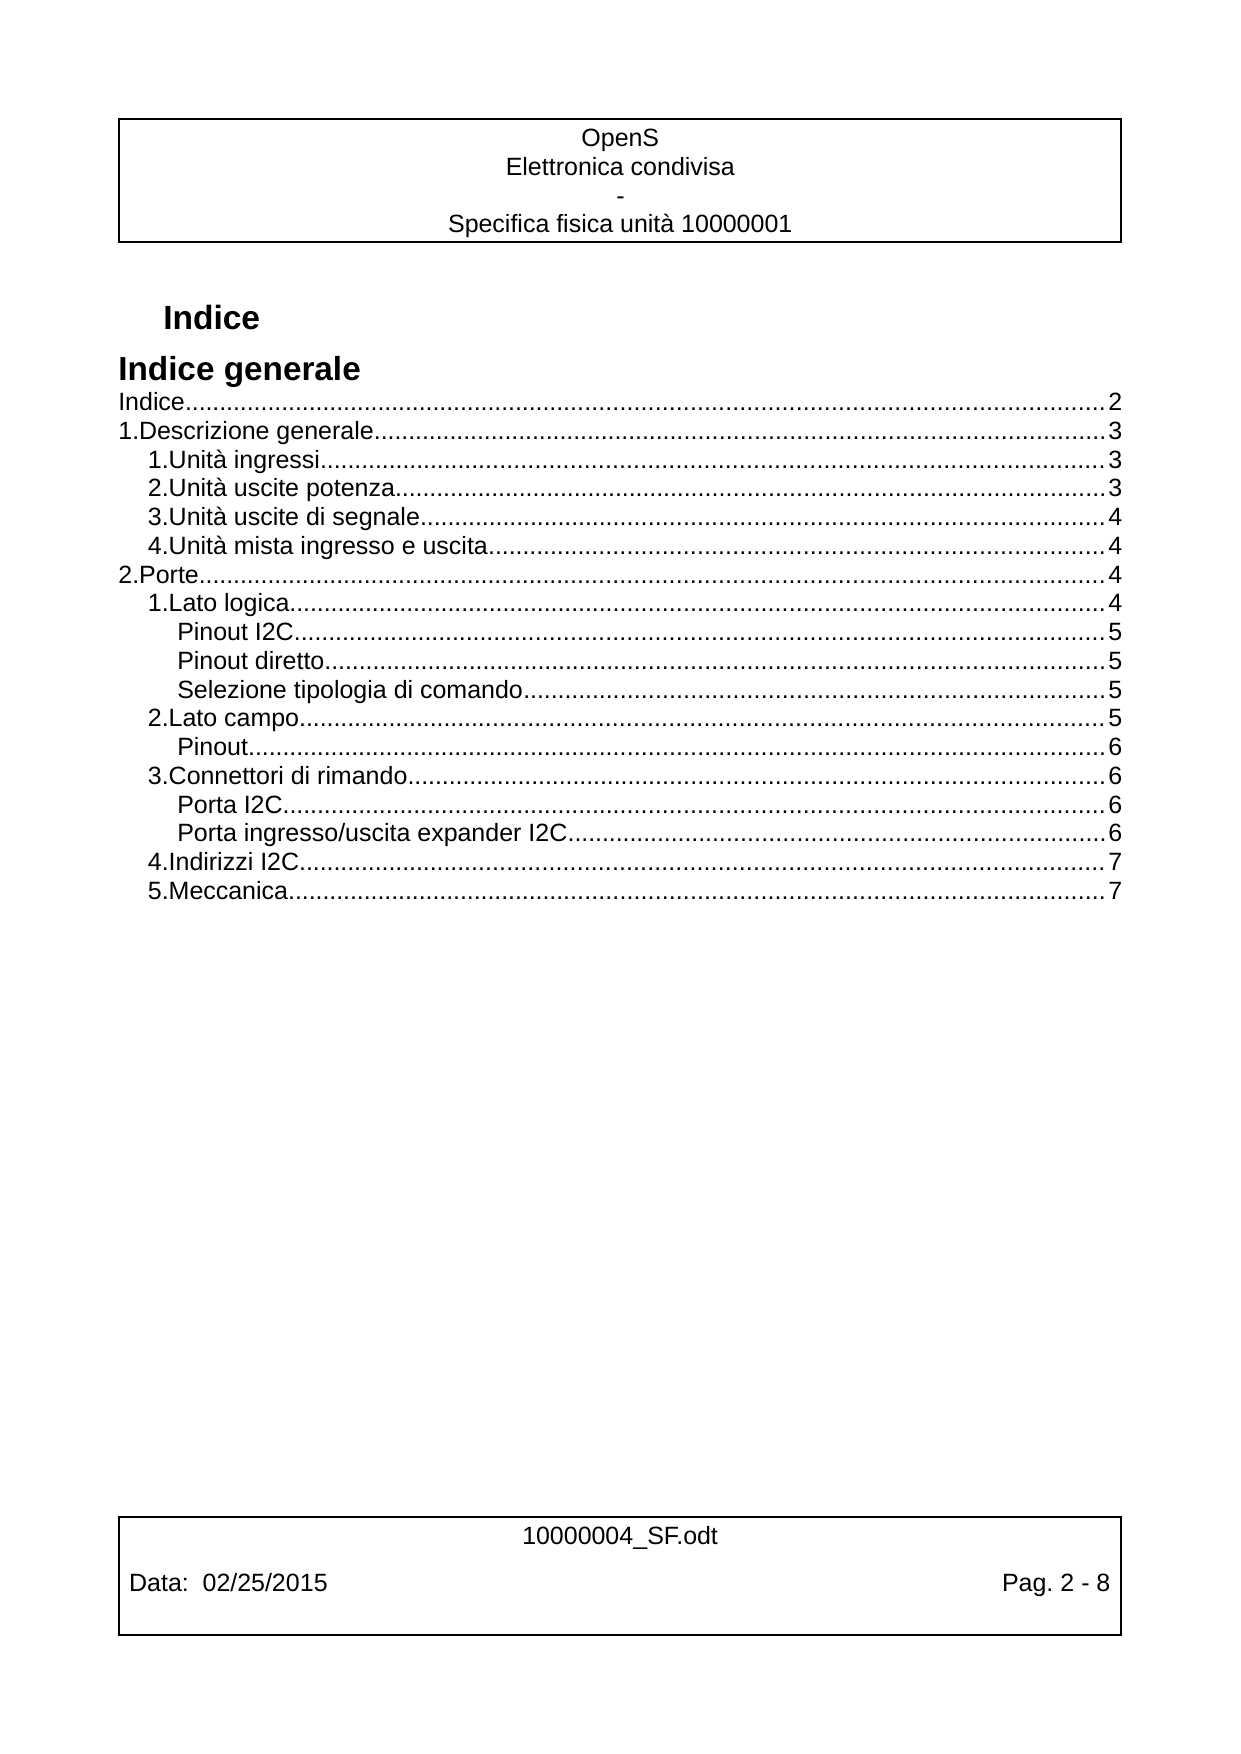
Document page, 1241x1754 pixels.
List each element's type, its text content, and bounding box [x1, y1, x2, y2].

text Pinout 6 [177, 732, 1122, 761]
text 1.Unità ingressi 3 [148, 445, 1122, 473]
text Pinout diretto 5 [177, 646, 1122, 675]
text Porta I2C 6 [177, 790, 1122, 818]
subtitle Indice [118, 298, 1122, 336]
text 4.Unità mista ingresso e uscita 4 [148, 531, 1122, 560]
text 2.Unità uscite potenza 3 [148, 473, 1122, 502]
text 5.Meccanica 7 [148, 876, 1122, 905]
text Porta ingresso/uscita expander I2C 6 [177, 818, 1122, 847]
text 2.Porte 4 [118, 560, 1122, 588]
text 1.Descrizione generale 3 [118, 416, 1122, 445]
text 1.Lato logica 4 [148, 588, 1122, 617]
text 4.Indirizzi I2C 7 [148, 847, 1122, 876]
text 3.Connettori di rimando 6 [148, 761, 1122, 790]
text Indice 2 [118, 387, 1122, 416]
text Selezione tipologia di comando 5 [177, 675, 1122, 703]
text 2.Lato campo 5 [148, 703, 1122, 732]
subtitle Indice generale [118, 349, 1122, 387]
text 3.Unità uscite di segnale 4 [148, 502, 1122, 531]
text Pinout I2C 5 [177, 617, 1122, 646]
